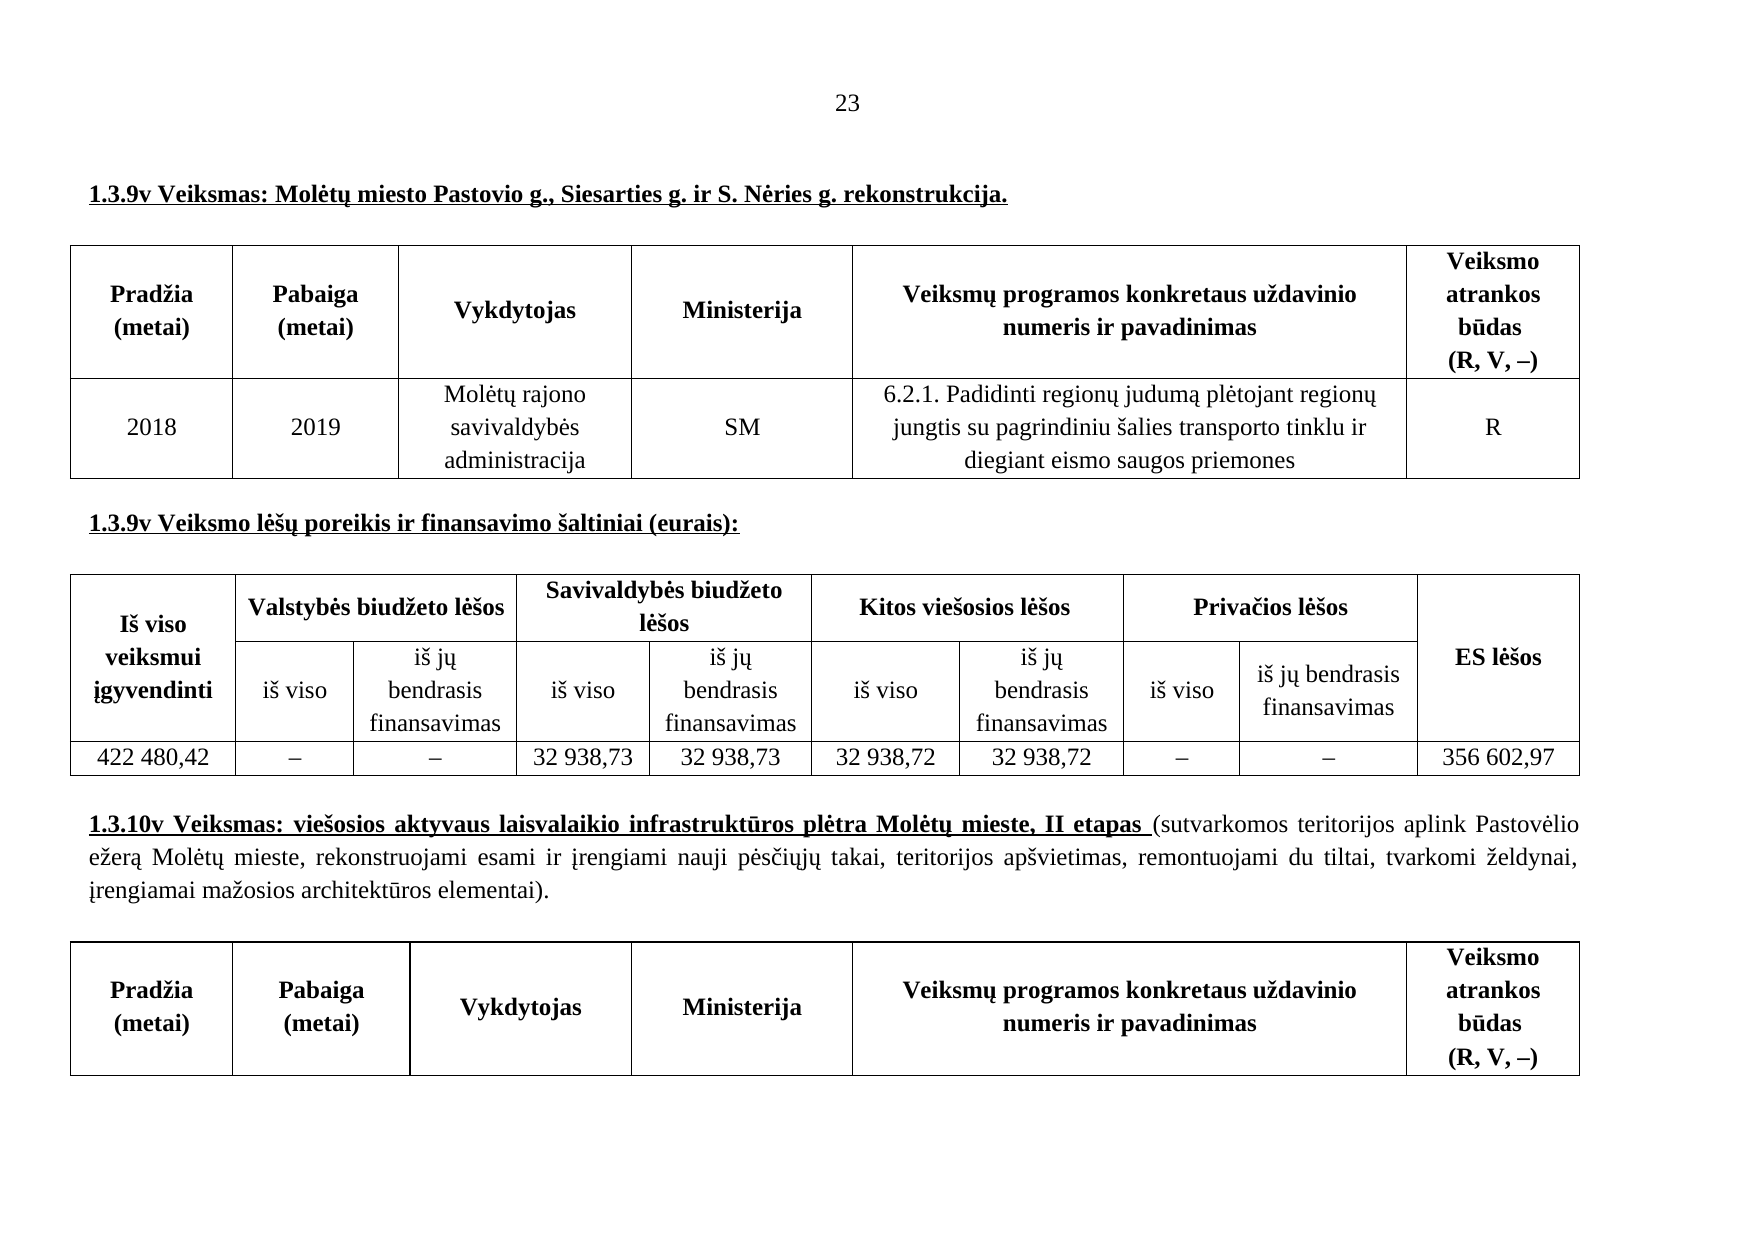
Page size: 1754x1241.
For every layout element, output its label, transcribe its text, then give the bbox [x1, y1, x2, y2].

table_cell iš jų bendrasis finansavimas [650, 642, 811, 741]
table_header Savivaldybės biudžeto lėšos [517, 575, 811, 641]
table_cell iš viso [517, 642, 649, 741]
table_header Veiksmo atrankos būdas (R, V, –) [1407, 943, 1579, 1074]
table_cell – [1124, 742, 1239, 775]
table_header Ministerija [632, 943, 852, 1074]
table_cell 2018 [71, 379, 232, 478]
table_cell 32 938,72 [812, 742, 959, 775]
table_cell R [1407, 379, 1579, 478]
table_header ES lėšos [1418, 575, 1579, 741]
table_cell 32 938,73 [517, 742, 649, 775]
table_cell 422 480,42 [71, 742, 235, 775]
table_header Pabaiga (metai) [233, 943, 409, 1074]
table_cell 32 938,73 [650, 742, 811, 775]
text 1.3.9v Veiksmo lėšų poreikis ir finansavimo šaltiniai (eurais): [59, 508, 1636, 537]
table_header Iš viso veiksmui įgyvendinti [71, 575, 235, 741]
table_cell iš viso [812, 642, 959, 741]
table_cell iš viso [1124, 642, 1239, 741]
table_cell iš jų bendrasis finansavimas [1240, 642, 1417, 741]
table_cell iš jų bendrasis finansavimas [354, 642, 516, 741]
table_header Vykdytojas [399, 246, 631, 378]
table_cell 6.2.1. Padidinti regionų judumą plėtojant regionų jungtis su pagrindiniu šalies transporto tinklu ir diegiant eismo saugos priemones [853, 379, 1406, 478]
table_cell Molėtų rajono savivaldybės administracija [399, 379, 631, 478]
table_cell – [236, 742, 353, 775]
table_cell iš viso [236, 642, 353, 741]
table_header Pradžia (metai) [71, 943, 232, 1074]
table_cell SM [632, 379, 852, 478]
table_header Veiksmų programos konkretaus uždavinio numeris ir pavadinimas [853, 943, 1406, 1074]
text 1.3.10v Veiksmas: viešosios aktyvaus laisvalaikio infrastruktūros plėtra Molėtų mieste, II etapas (sutvarkomos teritorijos aplink Pastovėlio ežerą Molėtų mieste, rekonstruojami esami ir įrengiami nauji pėsčiųjų takai, teritorijos apšvietimas, remontuojami du tiltai, tvarkomi želdynai, įrengiamai mažosios architektūros elementai). [89, 809, 1580, 904]
table_cell 356 602,97 [1418, 742, 1579, 775]
text 1.3.9v Veiksmas: Molėtų miesto Pastovio g., Siesarties g. ir S. Nėries g. rekonstrukcija. [59, 179, 1636, 208]
table_header Vykdytojas [411, 943, 631, 1074]
table_header Pabaiga (metai) [233, 246, 398, 378]
table_header Valstybės biudžeto lėšos [236, 575, 516, 641]
table_header Ministerija [632, 246, 852, 378]
table_header Kitos viešosios lėšos [812, 575, 1123, 641]
table_header Veiksmų programos konkretaus uždavinio numeris ir pavadinimas [853, 246, 1406, 378]
table_header Privačios lėšos [1124, 575, 1417, 641]
table_cell 2019 [233, 379, 398, 478]
table_cell – [354, 742, 516, 775]
table_cell – [1240, 742, 1417, 775]
table_cell 32 938,72 [960, 742, 1123, 775]
table_cell iš jų bendrasis finansavimas [960, 642, 1123, 741]
table_header Veiksmo atrankos būdas (R, V, –) [1407, 246, 1579, 378]
table_header Pradžia (metai) [71, 246, 232, 378]
